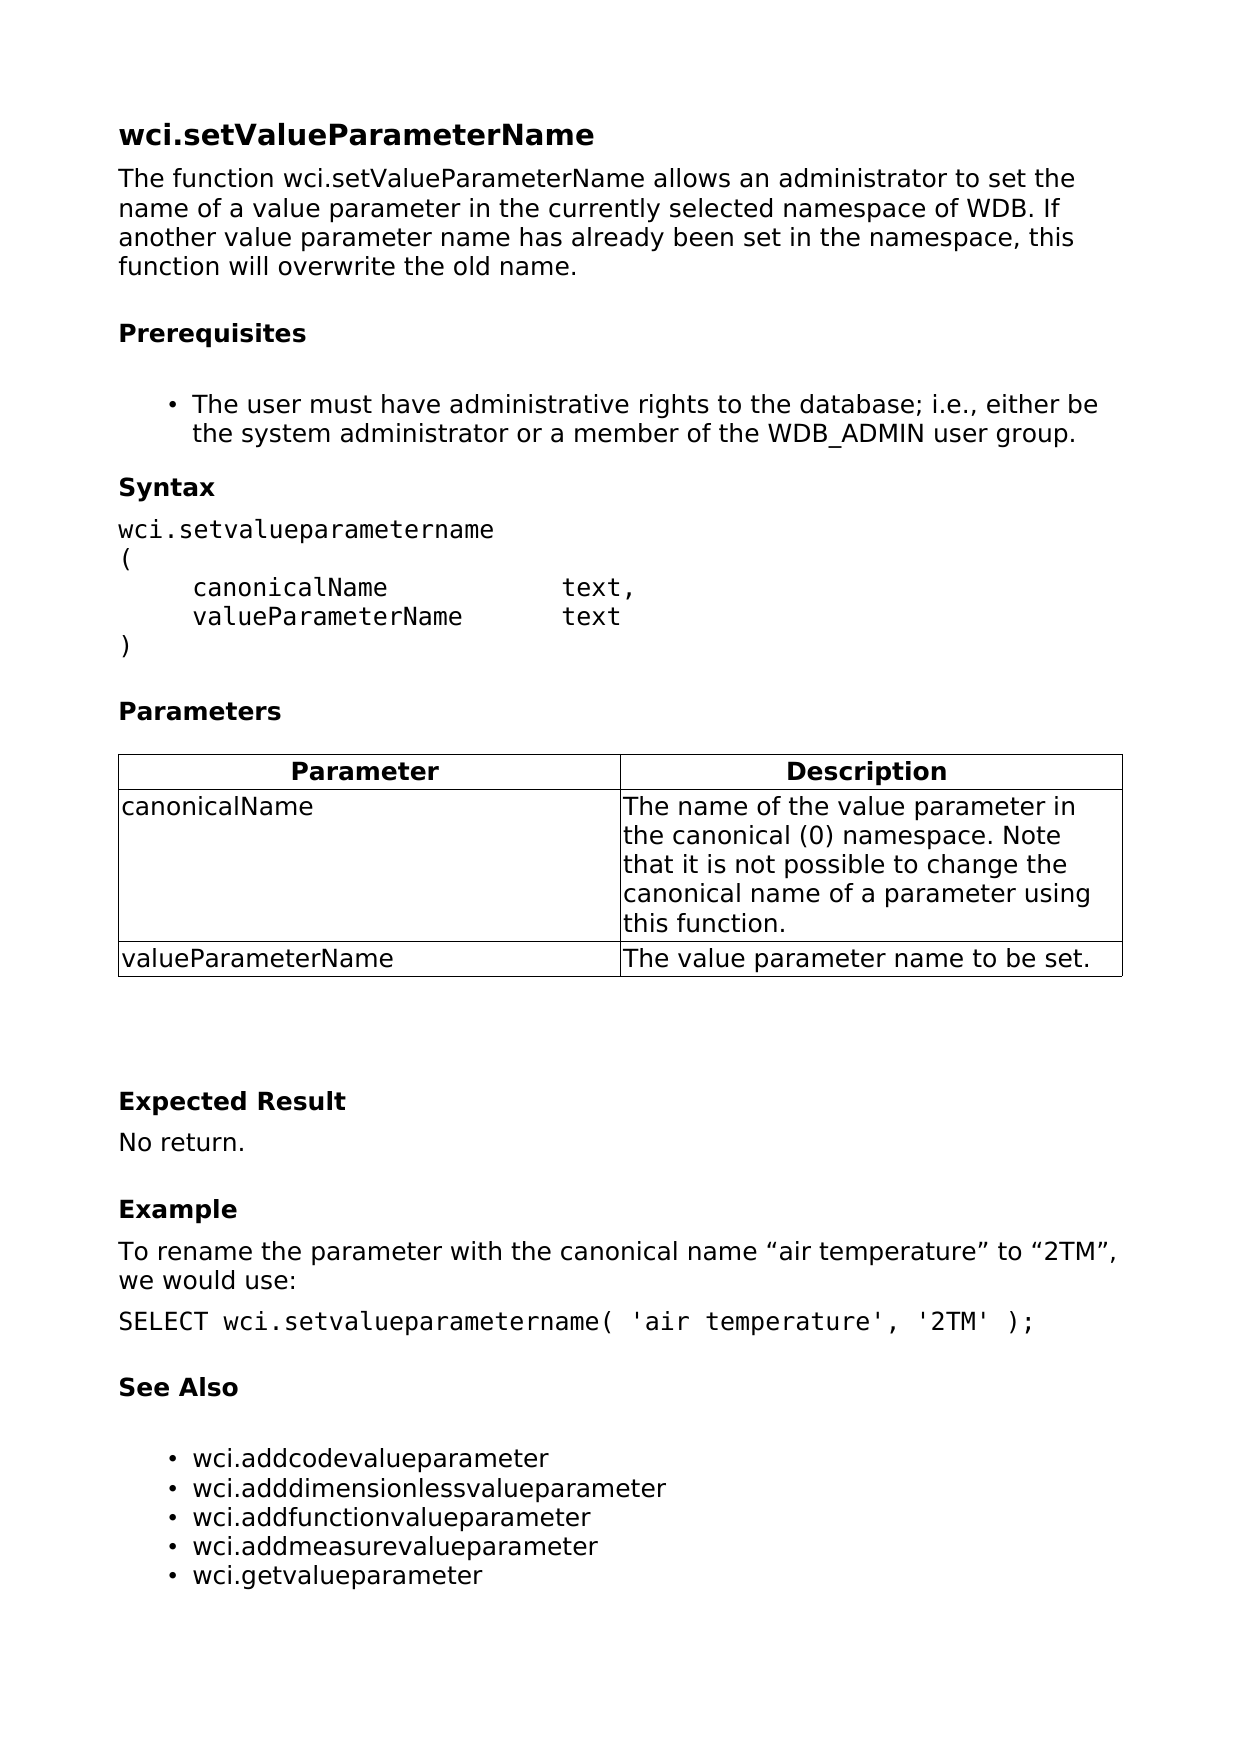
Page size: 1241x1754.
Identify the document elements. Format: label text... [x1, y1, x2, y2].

subtitle wci.setValueParameterName [118, 118, 1122, 152]
list wci.getvalueparameter [177, 1561, 1122, 1590]
subtitle See Also [118, 1373, 1122, 1403]
text The function wci.setValueParameterName allows an administrator to set the name of a value parameter in the currently selected namespace of WDB. If another value parameter name has already been set in the namespace, this function will overwrite the old name. [118, 164, 1122, 281]
list wci.addcodevalueparameter [177, 1444, 1122, 1474]
subtitle Expected Result [118, 1087, 1122, 1116]
list The user must have administrative rights to the database; i.e., either be the system administrator or a member of the WDB_ADMIN user group. [177, 390, 1122, 448]
table_cell The value parameter name to be set. [621, 942, 1122, 976]
list wci.adddimensionlessvalueparameter [177, 1474, 1122, 1503]
subtitle Prerequisites [118, 319, 1122, 348]
table_cell canonicalName [119, 790, 620, 941]
text No return. [118, 1128, 1122, 1157]
table_header Description [621, 755, 1122, 789]
table_header Parameter [119, 755, 620, 789]
text wci.setvalueparametername ( canonicalName text, valueParameterName text ) [118, 515, 1122, 661]
list wci.addmeasurevalueparameter [177, 1532, 1122, 1561]
subtitle Parameters [118, 697, 1122, 727]
table_cell valueParameterName [119, 942, 620, 976]
table_cell The name of the value parameter in the canonical (0) namespace. Note that it is not possible to change the canonical name of a parameter using this function. [621, 790, 1122, 941]
text SELECT wci.setvalueparametername( 'air temperature', '2TM' ); [118, 1307, 1122, 1337]
subtitle Syntax [118, 473, 1122, 502]
text To rename the parameter with the canonical name “air temperature” to “2TM”, we would use: [118, 1237, 1122, 1295]
subtitle Example [118, 1195, 1122, 1224]
list wci.addfunctionvalueparameter [177, 1503, 1122, 1532]
